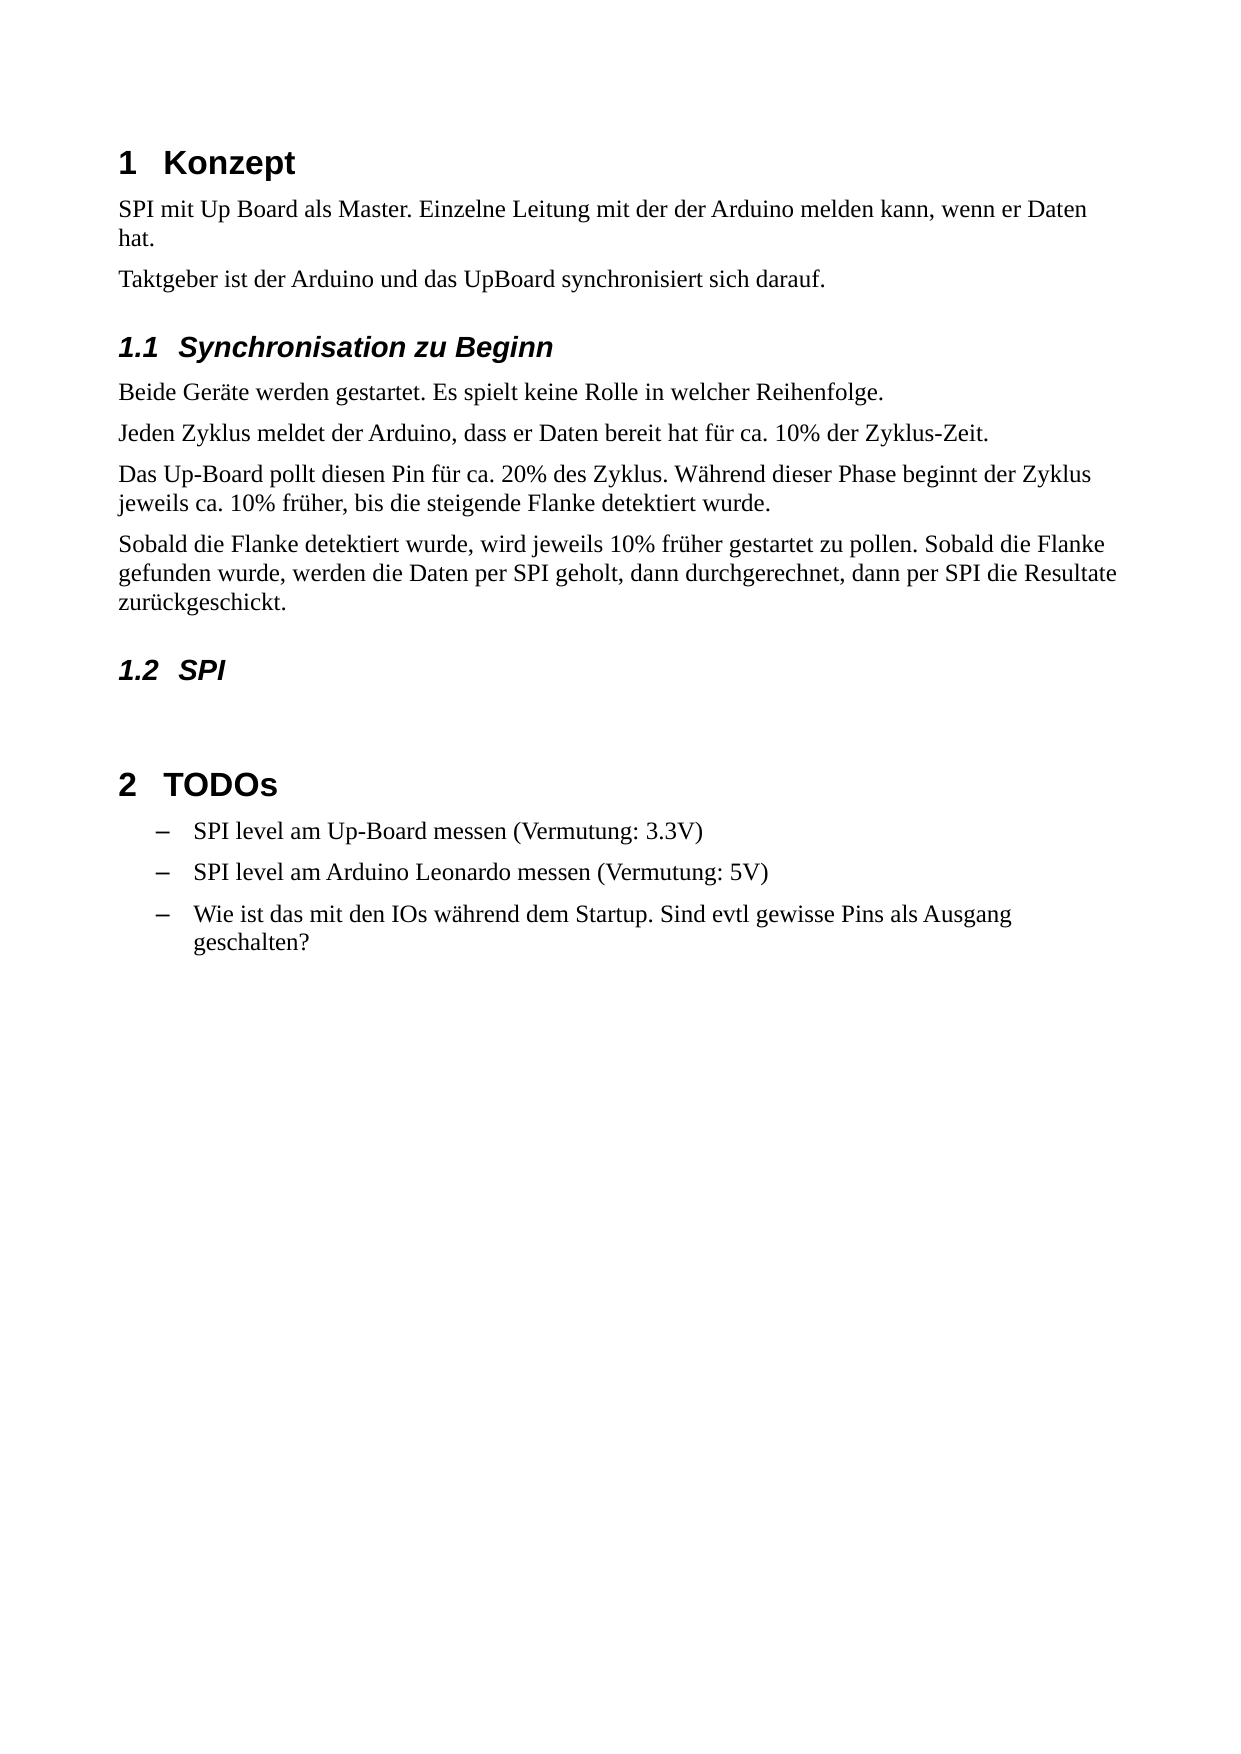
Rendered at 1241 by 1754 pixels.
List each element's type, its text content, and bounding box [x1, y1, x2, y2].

list Wie ist das mit den IOs während dem Startup. Sind evtl gewisse Pins als Ausgang geschalten? [156, 899, 1122, 956]
subtitle SPI [118, 653, 1122, 686]
text Beide Geräte werden gestartet. Es spielt keine Rolle in welcher Reihenfolge. [118, 377, 1122, 405]
text SPI mit Up Board als Master. Einzelne Leitung mit der der Arduino melden kann, wenn er Daten hat. [118, 194, 1122, 252]
list SPI level am Up-Board messen (Vermutung: 3.3V) [156, 816, 1122, 845]
text Sobald die Flanke detektiert wurde, wird jeweils 10% früher gestartet zu pollen. Sobald die Flanke gefunden wurde, werden die Daten per SPI geholt, dann durchgerechnet, dann per SPI die Resultate zurückgeschickt. [118, 529, 1122, 615]
subtitle TODOs [118, 765, 1122, 804]
list SPI level am Arduino Leonardo messen (Vermutung: 5V) [156, 857, 1122, 886]
text Taktgeber ist der Arduino und das UpBoard synchronisiert sich darauf. [118, 264, 1122, 293]
subtitle Konzept [118, 143, 1122, 182]
text Jeden Zyklus meldet der Arduino, dass er Daten bereit hat für ca. 10% der Zyklus-Zeit. [118, 418, 1122, 447]
subtitle Synchronisation zu Beginn [118, 331, 1122, 364]
text Das Up-Board pollt diesen Pin für ca. 20% des Zyklus. Während dieser Phase beginnt der Zyklus jeweils ca. 10% früher, bis die steigende Flanke detektiert wurde. [118, 459, 1122, 517]
